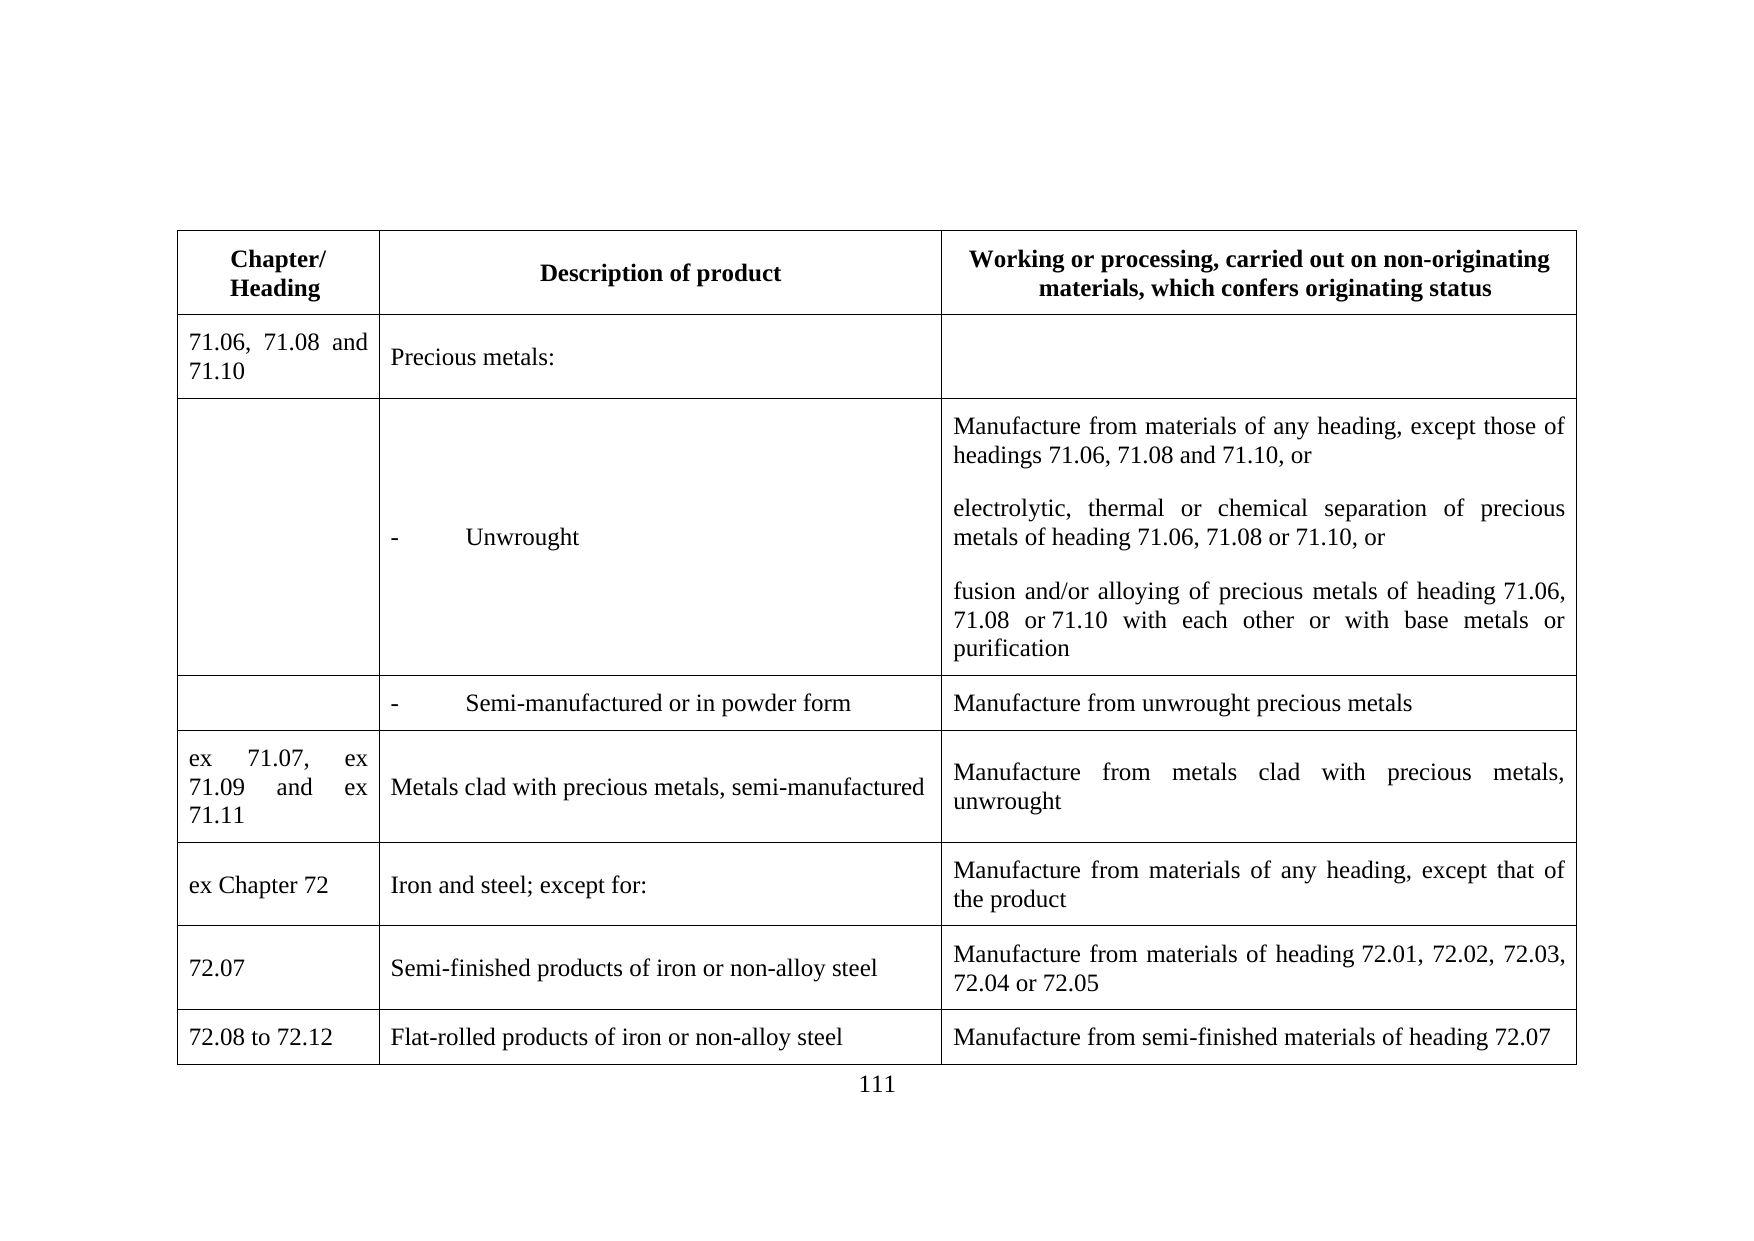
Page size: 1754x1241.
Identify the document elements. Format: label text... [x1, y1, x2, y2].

table_cell 71.06, 71.08 and 71.10 [178, 315, 379, 397]
table_cell ex Chapter 72 [178, 843, 379, 925]
table_header Chapter/ Heading [178, 231, 379, 314]
table_cell - Unwrought [380, 399, 941, 675]
table_cell Manufacture from semi-finished materials of heading 72.07 [942, 1010, 1576, 1064]
table_cell [942, 315, 1576, 397]
table_cell Manufacture from materials of any heading, except those of headings 71.06, 71.08 and 71.10, or electrolytic, thermal or chemical separation of precious metals of heading 71.06, 71.08 or 71.10, or fusion and/or alloying of precious metals of heading 71.06, 71.08 or 71.10 with each other or with base metals or purification [942, 399, 1576, 675]
table_cell Manufacture from materials of heading 72.01, 72.02, 72.03, 72.04 or 72.05 [942, 926, 1576, 1009]
table_cell Manufacture from unwrought precious metals [942, 676, 1576, 729]
table_header Working or processing, carried out on non-originating materials, which confers originating status [942, 231, 1576, 314]
table_header Description of product [380, 231, 941, 314]
table_cell Semi-finished products of iron or non-alloy steel [380, 926, 941, 1009]
table_cell 72.07 [178, 926, 379, 1009]
table_cell Flat-rolled products of iron or non-alloy steel [380, 1010, 941, 1064]
table_cell Iron and steel; except for: [380, 843, 941, 925]
table_cell [178, 676, 379, 729]
table_cell Manufacture from metals clad with precious metals, unwrought [942, 731, 1576, 842]
table_cell Precious metals: [380, 315, 941, 397]
table_cell Metals clad with precious metals, semi-manufactured [380, 731, 941, 842]
table_cell 72.08 to 72.12 [178, 1010, 379, 1064]
table_cell Manufacture from materials of any heading, except that of the product [942, 843, 1576, 925]
table_cell ex 71.07, ex 71.09 and ex 71.11 [178, 731, 379, 842]
table_cell - Semi-manufactured or in powder form [380, 676, 941, 729]
table_cell [178, 399, 379, 675]
